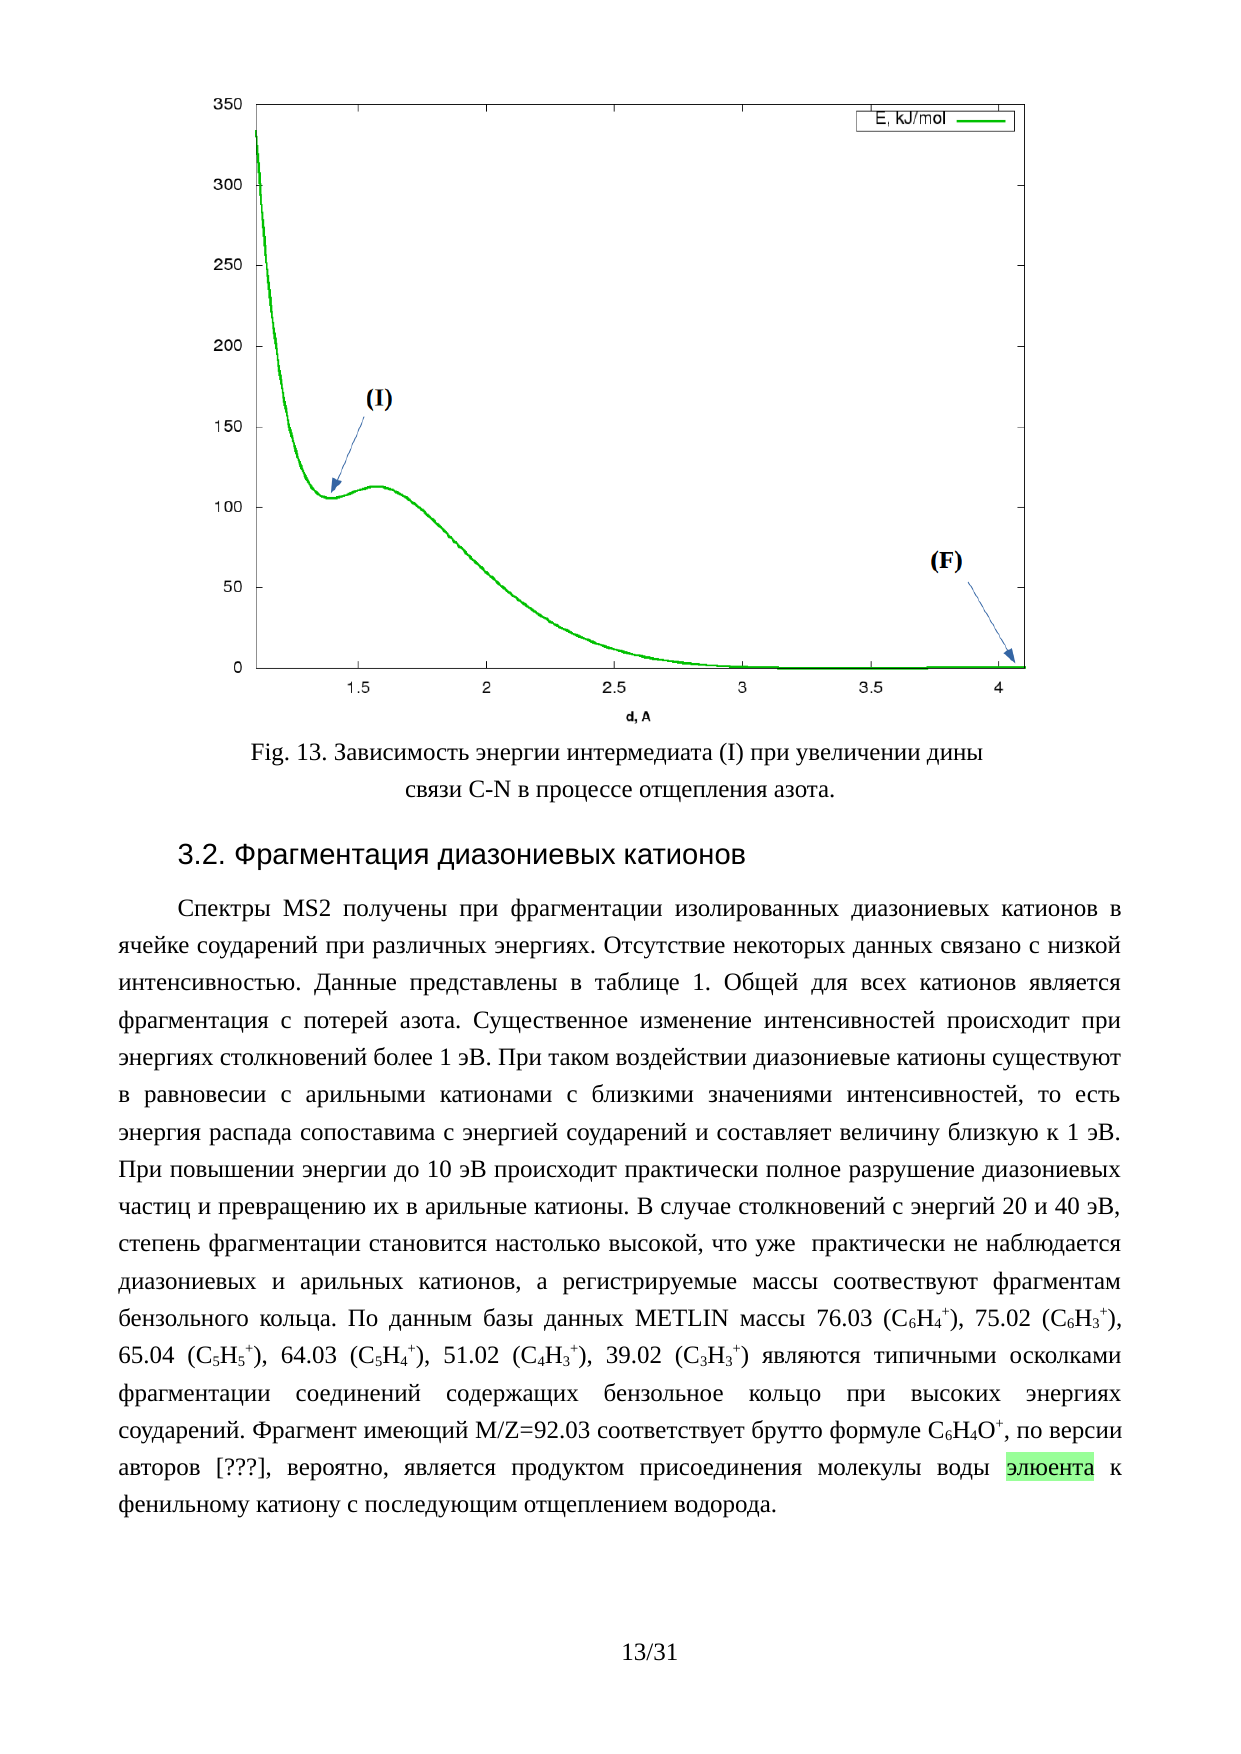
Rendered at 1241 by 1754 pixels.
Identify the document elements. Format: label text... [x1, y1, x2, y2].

text Спектры MS2 получены при фрагментации изолированных диазониевых катионов в ячейке соударений при различных энергиях. Отсутствие некоторых данных связано с низкой интенсивностью. Данные представлены в таблице 1. Общей для всех катионов является фрагментация с потерей азота. Существенное изменение интенсивностей происходит при энергиях столкновений более 1 эВ. При таком воздействии диазониевые катионы существуют в равновесии с арильными катионами с близкими значениями интенсивностей, то есть энергия распада сопоставима с энергией соударений и составляет величину близкую к 1 эВ. При повышении энергии до 10 эВ происходит практически полное разрушение диазониевых частиц и превращению их в арильные катионы. В случае столкновений с энергий 20 и 40 эВ, степень фрагментации становится настолько высокой, что уже практически не наблюдается диазониевых и арильных катионов, а регистрируемые массы соотвествуют фрагментам бензольного кольца. По данным базы данных METLIN массы 76.03 (C6H4+), 75.02 (C6H3+), 65.04 (C5H5+), 64.03 (C5H4+), 51.02 (C4H3+), 39.02 (C3H3+) являются типичными осколками фрагментации соединений содержащих бензольное кольцо при высоких энергиях соударений. Фрагмент имеющий M/Z=92.03 соответствует брутто формуле C6H4O+, по версии авторов [???], вероятно, является продуктом присоединения молекулы воды элюента к фенильному катиону с последующим отщеплением водорода. [118, 893, 1122, 1518]
subtitle 3.2. Фрагментация диазониевых катионов [177, 837, 1122, 870]
picture [203, 88, 1037, 729]
text связи C-N в процессе отщепления азота. [118, 774, 1122, 803]
text Fig. 13. Зависимость энергии интермедиата (I) при увеличении дины [118, 737, 1122, 766]
